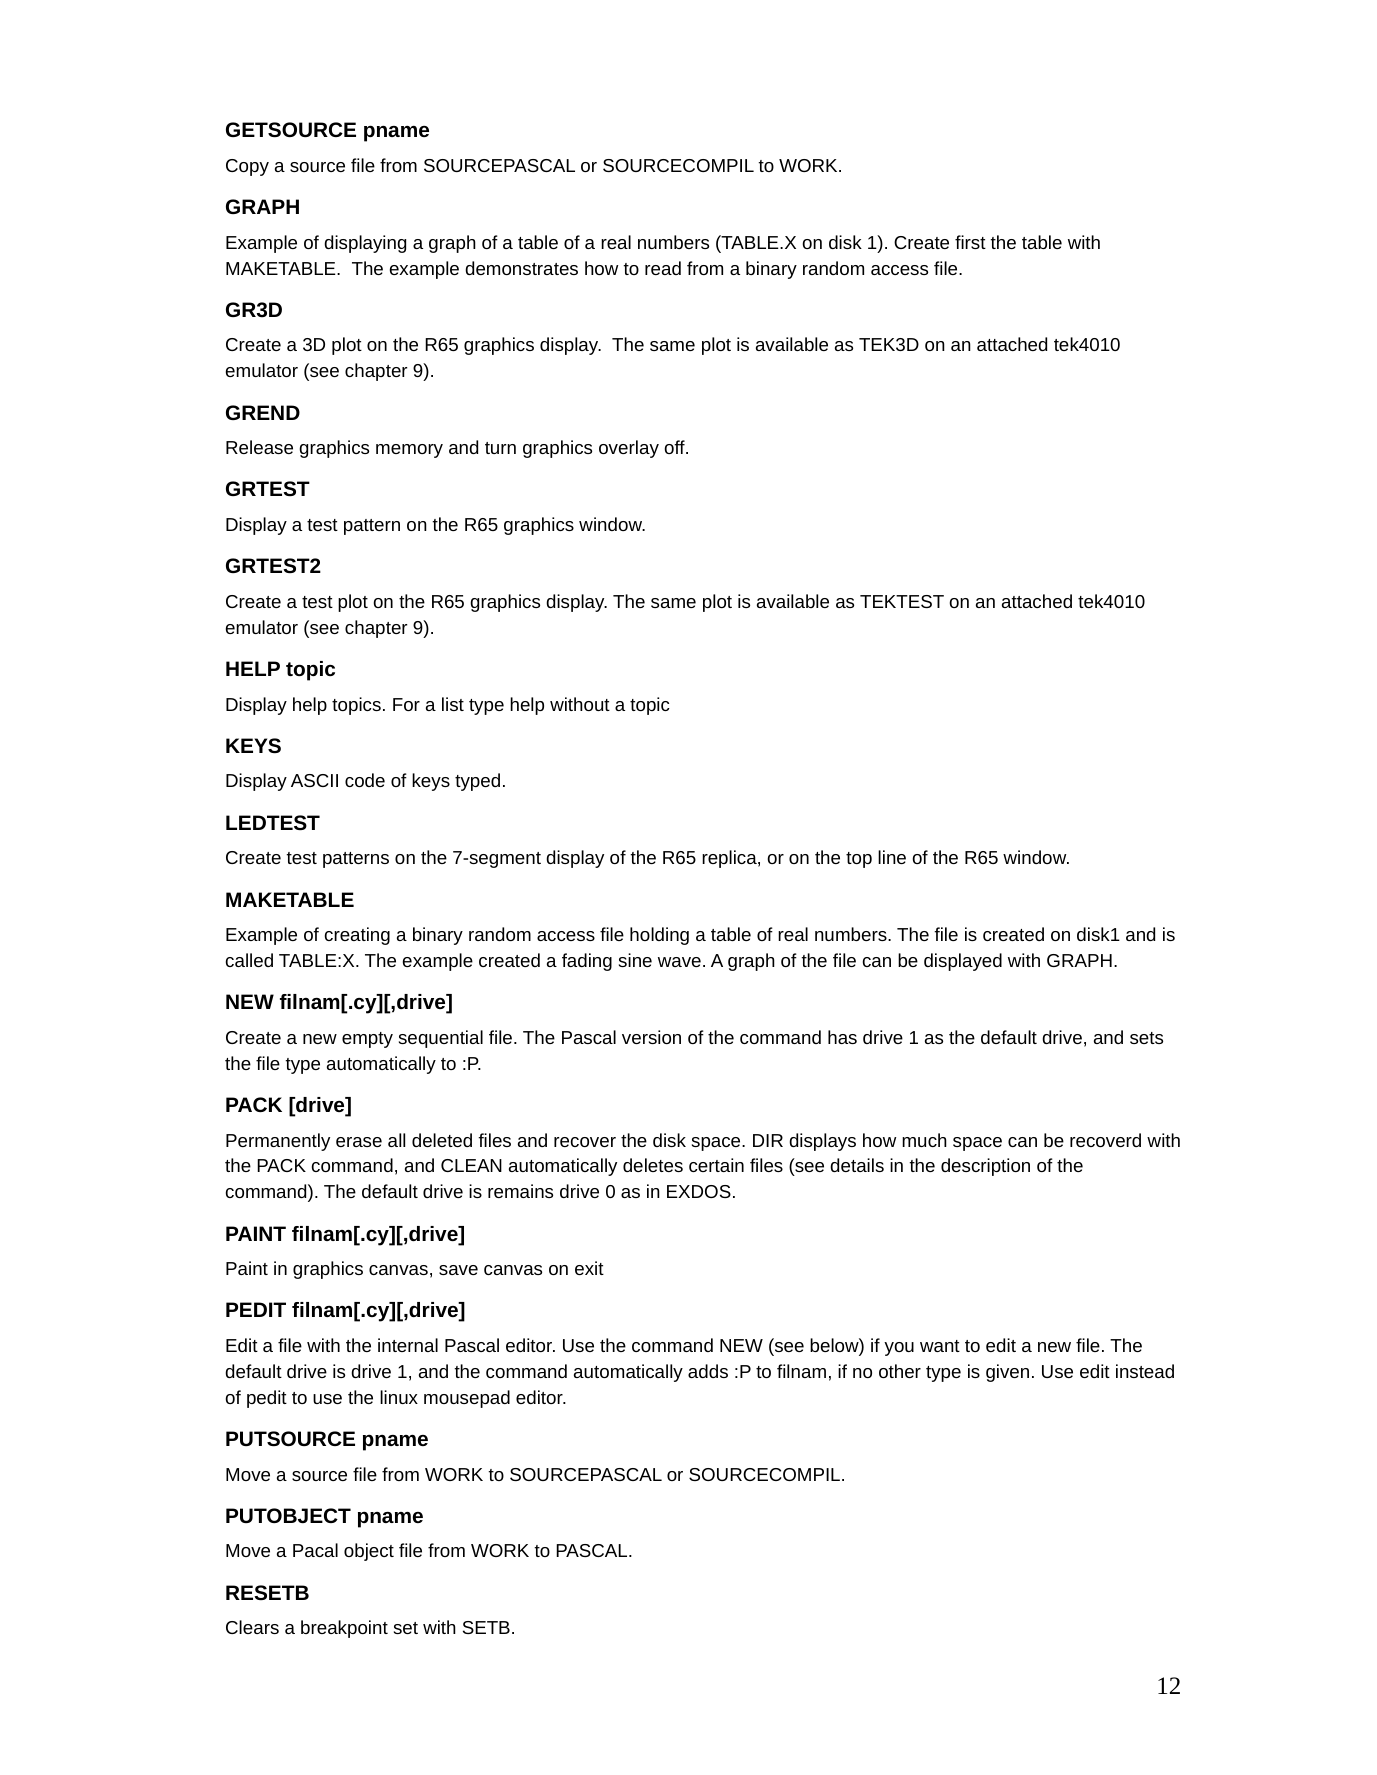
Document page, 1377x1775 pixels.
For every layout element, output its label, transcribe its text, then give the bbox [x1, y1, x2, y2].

text Copy a source file from SOURCEPASCAL or SOURCECOMPIL to WORK. [225, 154, 1181, 176]
subtitle GRAPH [225, 195, 1181, 219]
text Create test patterns on the 7-segment display of the R65 replica, or on the top line of the R65 window. [225, 847, 1181, 869]
subtitle PAINT filnam[.cy][,drive] [225, 1221, 1181, 1245]
subtitle MAKETABLE [225, 887, 1181, 911]
subtitle PEDIT filnam[.cy][,drive] [225, 1298, 1181, 1322]
text Display a test pattern on the R65 graphics window. [225, 514, 1181, 535]
text Paint in graphics canvas, save canvas on exit [225, 1258, 1181, 1279]
text Example of creating a binary random access file holding a table of real numbers. The file is created on disk1 and is called TABLE:X. The example created a fading sine wave. A graph of the file can be displayed with GRAPH. [225, 924, 1181, 971]
subtitle PUTSOURCE pname [225, 1427, 1181, 1451]
text Create a test plot on the R65 graphics display. The same plot is available as TEKTEST on an attached tek4010 emulator (see chapter 9). [225, 591, 1181, 638]
subtitle GREND [225, 400, 1181, 424]
text Create a new empty sequential file. The Pascal version of the command has drive 1 as the default drive, and sets the file type automatically to :P. [225, 1027, 1181, 1074]
text Display ASCII code of keys typed. [225, 770, 1181, 792]
subtitle GRTEST [225, 477, 1181, 501]
subtitle HELP topic [225, 657, 1181, 681]
subtitle KEYS [225, 734, 1181, 758]
text Create a 3D plot on the R65 graphics display. The same plot is available as TEK3D on an attached tek4010 emulator (see chapter 9). [225, 334, 1181, 382]
subtitle PUTOBJECT pname [225, 1504, 1181, 1528]
subtitle PACK [drive] [225, 1093, 1181, 1117]
subtitle GR3D [225, 298, 1181, 322]
subtitle GETSOURCE pname [225, 118, 1181, 142]
text Release graphics memory and turn graphics overlay off. [225, 437, 1181, 458]
text Display help topics. For a list type help without a topic [225, 693, 1181, 715]
subtitle GRTEST2 [225, 554, 1181, 578]
text Edit a file with the internal Pascal editor. Use the command NEW (see below) if you want to edit a new file. The default drive is drive 1, and the command automatically adds :P to filnam, if no other type is given. Use edit instead of pedit to use the linux mousepad editor. [225, 1335, 1181, 1408]
subtitle LEDTEST [225, 811, 1181, 834]
text Move a Pacal object file from WORK to PASCAL. [225, 1540, 1181, 1562]
subtitle RESETB [225, 1581, 1181, 1604]
subtitle NEW filnam[.cy][,drive] [225, 990, 1181, 1014]
text Clears a breakpoint set with SETB. [225, 1617, 1181, 1639]
text Permanently erase all deleted files and recover the disk space. DIR displays how much space can be recoverd with the PACK command, and CLEAN automatically deletes certain files (see details in the description of the command). The default drive is remains drive 0 as in EXDOS. [225, 1129, 1181, 1203]
text Move a source file from WORK to SOURCEPASCAL or SOURCECOMPIL. [225, 1463, 1181, 1485]
text Example of displaying a graph of a table of a real numbers (TABLE.X on disk 1). Create first the table with MAKETABLE. The example demonstrates how to read from a binary random access file. [225, 231, 1181, 279]
